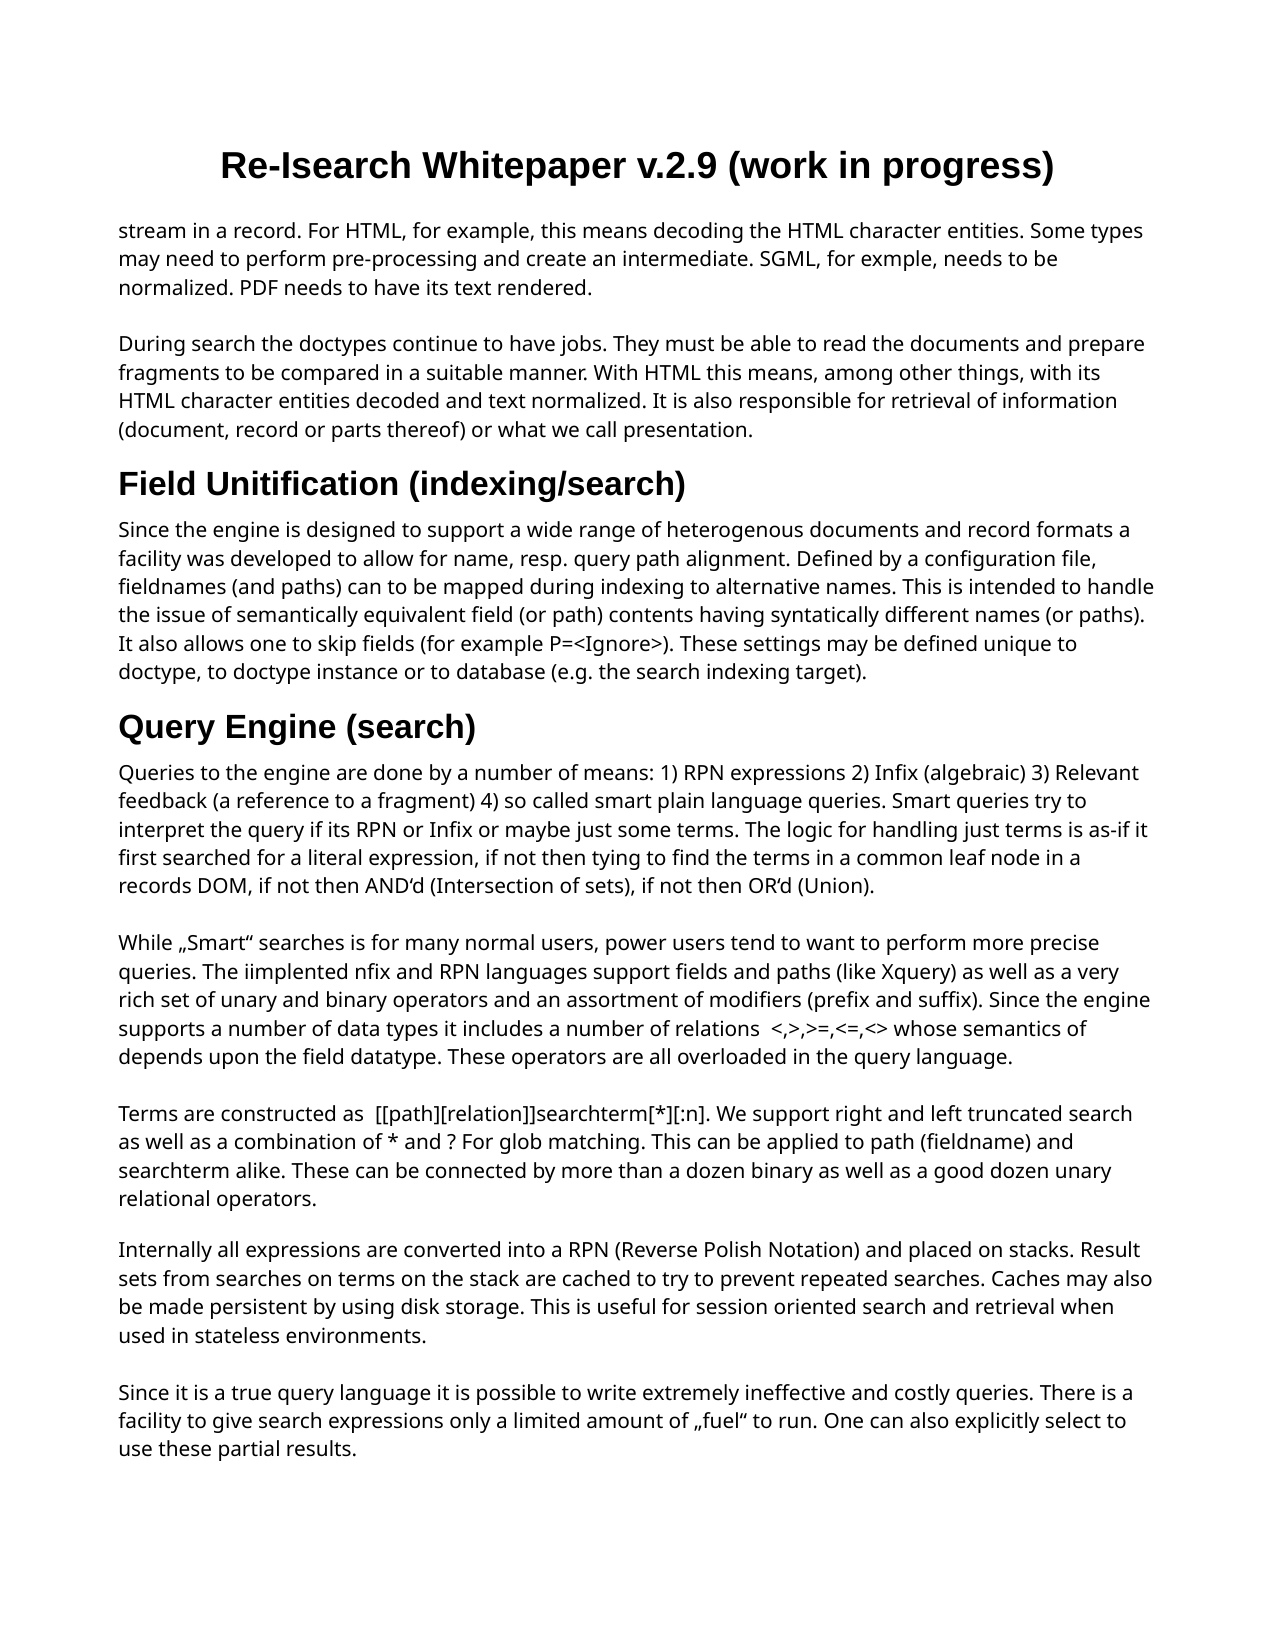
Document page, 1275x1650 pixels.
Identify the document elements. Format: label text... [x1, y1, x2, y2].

subtitle Query Engine (search) [118, 707, 1157, 745]
text Queries to the engine are done by a number of means: 1) RPN expressions 2) Infix (algebraic) 3) Relevant feedback (a reference to a fragment) 4) so called smart plain language queries. Smart queries try to interpret the query if its RPN or Infix or maybe just some terms. The logic for handling just terms is as-if it first searched for a literal expression, if not then tying to find the terms in a common leaf node in a records DOM, if not then AND‘d (Intersection of sets), if not then OR‘d (Union). [118, 758, 1157, 900]
text Terms are constructed as [[path][relation]]searchterm[*][:n]. We support right and left truncated search as well as a combination of * and ? For glob matching. This can be applied to path (fieldname) and searchterm alike. These can be connected by more than a dozen binary as well as a good dozen unary relational operators. [118, 1099, 1157, 1213]
text stream in a record. For HTML, for example, this means decoding the HTML character entities. Some types may need to perform pre-processing and create an intermediate. SGML, for exmple, needs to be normalized. PDF needs to have its text rendered. [118, 216, 1157, 301]
text While „Smart“ searches is for many normal users, power users tend to want to perform more precise queries. The iimplented nfix and RPN languages support fields and paths (like Xquery) as well as a very rich set of unary and binary operators and an assortment of modifiers (prefix and suffix). Since the engine supports a number of data types it includes a number of relations <,>,>=,<=,<> whose semantics of depends upon the field datatype. These operators are all overloaded in the query language. [118, 928, 1157, 1071]
text During search the doctypes continue to have jobs. They must be able to read the documents and prepare fragments to be compared in a suitable manner. With HTML this means, among other things, with its HTML character entities decoded and text normalized. It is also responsible for retrieval of information (document, record or parts thereof) or what we call presentation. [118, 329, 1157, 443]
subtitle Field Unitification (indexing/search) [118, 464, 1157, 503]
text Internally all expressions are converted into a RPN (Reverse Polish Notation) and placed on stacks. Result sets from searches on terms on the stack are cached to try to prevent repeated searches. Caches may also be made persistent by using disk storage. This is useful for session oriented search and retrieval when used in stateless environments. [118, 1236, 1157, 1349]
text Since it is a true query language it is possible to write extremely ineffective and costly queries. There is a facility to give search expressions only a limited amount of „fuel“ to run. One can also explicitly select to use these partial results. [118, 1378, 1157, 1463]
text Since the engine is designed to support a wide range of heterogenous documents and record formats a facility was developed to allow for name, resp. query path alignment. Defined by a configuration file, fieldnames (and paths) can to be mapped during indexing to alternative names. This is intended to handle the issue of semantically equivalent field (or path) contents having syntatically different names (or paths). It also allows one to skip fields (for example P=<Ignore>). These settings may be defined unique to doctype, to doctype instance or to database (e.g. the search indexing target). [118, 515, 1157, 686]
